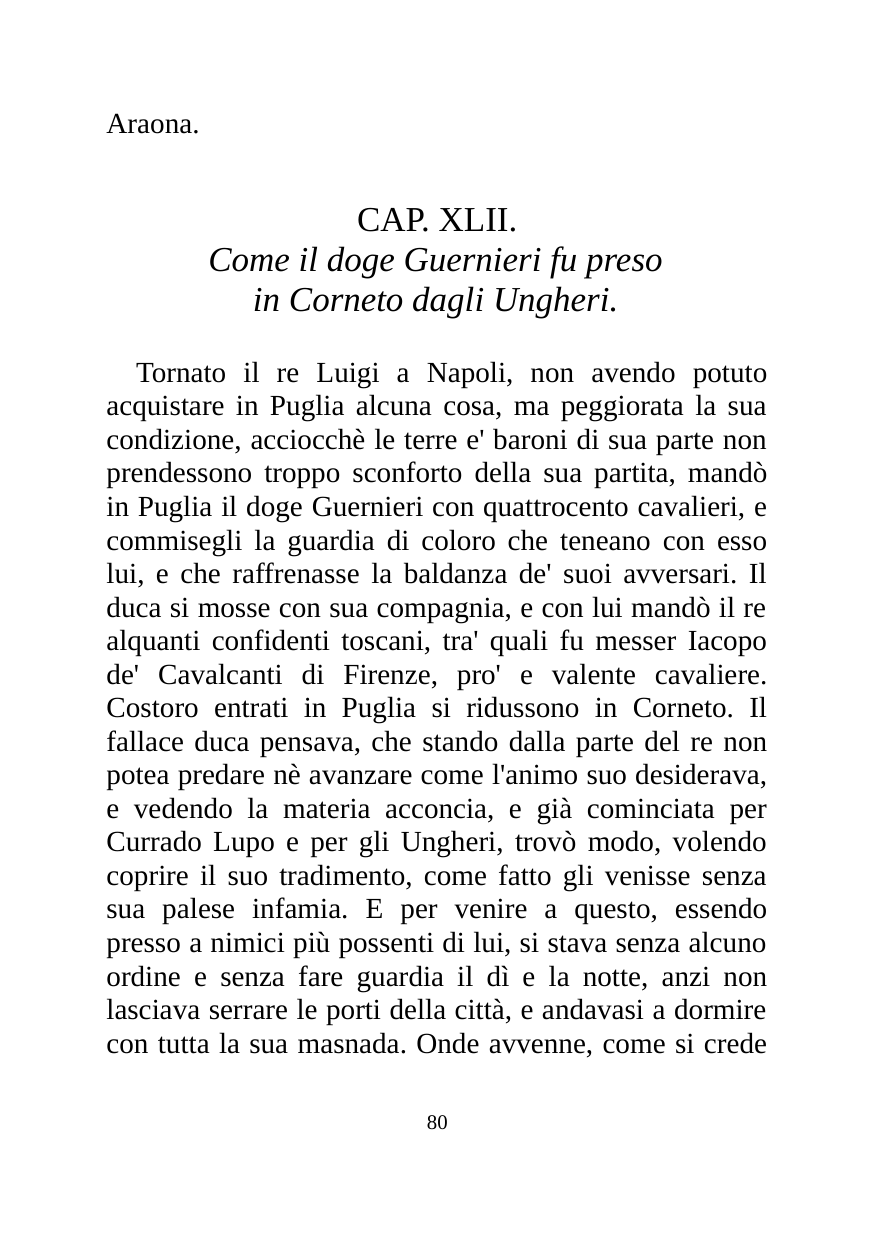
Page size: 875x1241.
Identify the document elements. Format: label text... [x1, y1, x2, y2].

subtitle CAP. XLII. Come il doge Guernieri fu preso in Corneto dagli Ungheri. [106, 199, 768, 319]
text Araona. [106, 106, 768, 140]
text Tornato il re Luigi a Napoli, non avendo potuto acquistare in Puglia alcuna cosa, ma peggiorata la sua condizione, acciocchè le terre e' baroni di sua parte non prendessono troppo sconforto della sua partita, mandò in Puglia il doge Guernieri con quattrocento cavalieri, e commisegli la guardia di coloro che teneano con esso lui, e che raffrenasse la baldanza de' suoi avversari. Il duca si mosse con sua compagnia, e con lui mandò il re alquanti confidenti toscani, tra' quali fu messer Iacopo de' Cavalcanti di Firenze, pro' e valente cavaliere. Costoro entrati in Puglia si ridussono in Corneto. Il fallace duca pensava, che stando dalla parte del re non potea predare nè avanzare come l'animo suo desiderava, e vedendo la materia acconcia, e già cominciata per Currado Lupo e per gli Ungheri, trovò modo, volendo coprire il suo tradimento, come fatto gli venisse senza sua palese infamia. E per venire a questo, essendo presso a nimici più possenti di lui, si stava senza alcuno ordine e senza fare guardia il dì e la notte, anzi non lasciava serrare le porti della città, e andavasi a dormire con tutta la sua masnada. Onde avvenne, come si crede [106, 355, 768, 1059]
